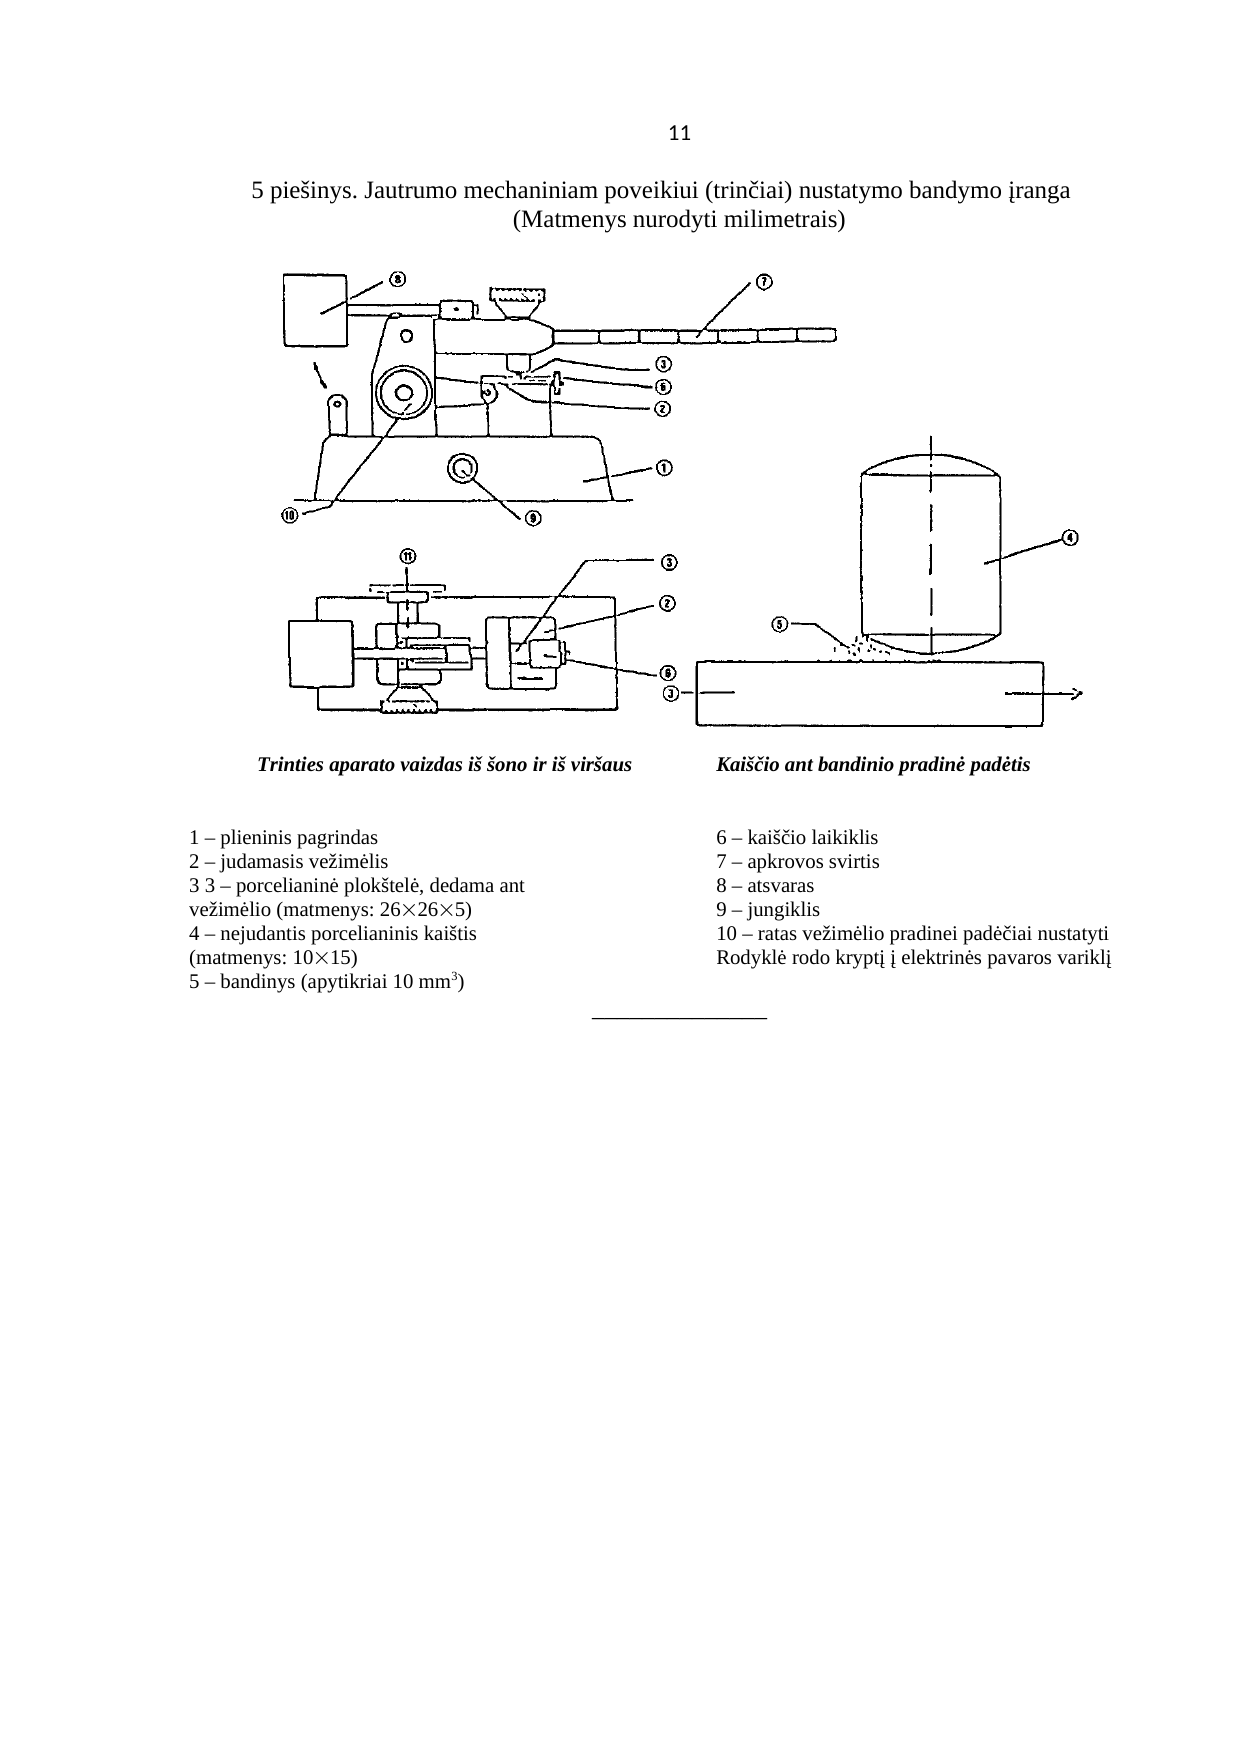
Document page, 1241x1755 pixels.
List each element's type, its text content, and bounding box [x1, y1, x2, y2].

table_cell Kaiščio ant bandinio pradinė padėtis [712, 752, 1181, 777]
table_header [1098, 261, 1173, 752]
text 5 piešinys. Jautrumo mechaniniam poveikiui (trinčiai) nustatymo bandymo įranga [177, 175, 1181, 204]
table_cell Trinties aparato vaizdas iš šono ir iš viršaus [185, 752, 712, 777]
text ______________ [177, 993, 1181, 1022]
table_cell [177, 752, 185, 777]
table_cell 6 – kaiščio laikiklis 7 – apkrovos svirtis 8 – atsvaras 9 – jungiklis 10 – ratas vežimėlio pradinei padėčiai nustatyti Rodyklė rodo kryptį į elektrinės pavaros variklį [712, 777, 1181, 993]
text (Matmenys nurodyti milimetrais) [177, 204, 1181, 232]
table_header [1174, 261, 1181, 752]
table_cell 1 – plieninis pagrindas 2 – judamasis vežimėlis 3 3 – porcelianinė plokštelė, dedama ant vežimėlio (matmenys: 26´26´5) 4 – nejudantis porcelianinis kaištis (matmenys: 10´15) 5 – bandinys (apytikriai 10 mm3) [185, 777, 712, 993]
table_header [177, 261, 253, 752]
table_cell [177, 777, 185, 993]
